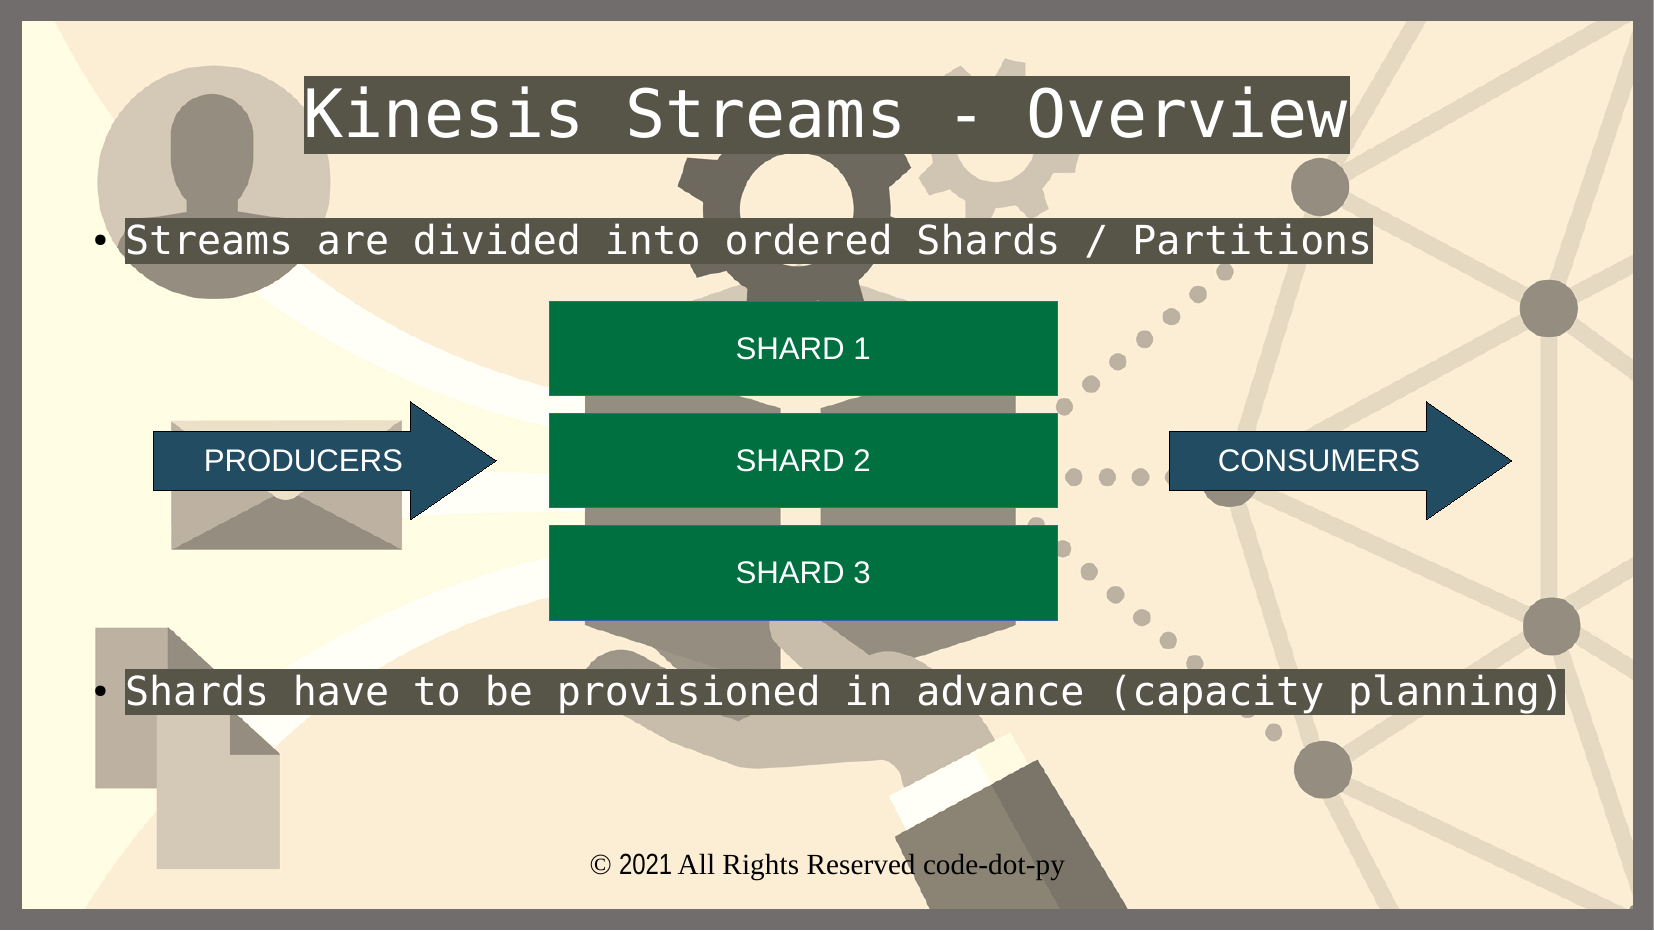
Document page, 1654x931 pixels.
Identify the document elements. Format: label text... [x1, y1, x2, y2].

text_box SHARD 3 [549, 525, 1058, 621]
picture [0, 0, 1654, 930]
list Streams are divided into ordered Shards / Partitions Shards have to be provisioned in advance (capacity planning) [82, 217, 1571, 758]
text_box SHARD 2 [549, 413, 1058, 508]
title Kinesis Streams - Overview [82, 37, 1571, 193]
text_box PRODUCERS [153, 401, 497, 520]
text_box SHARD 1 [549, 301, 1058, 396]
text_box CONSUMERS [1169, 401, 1512, 520]
